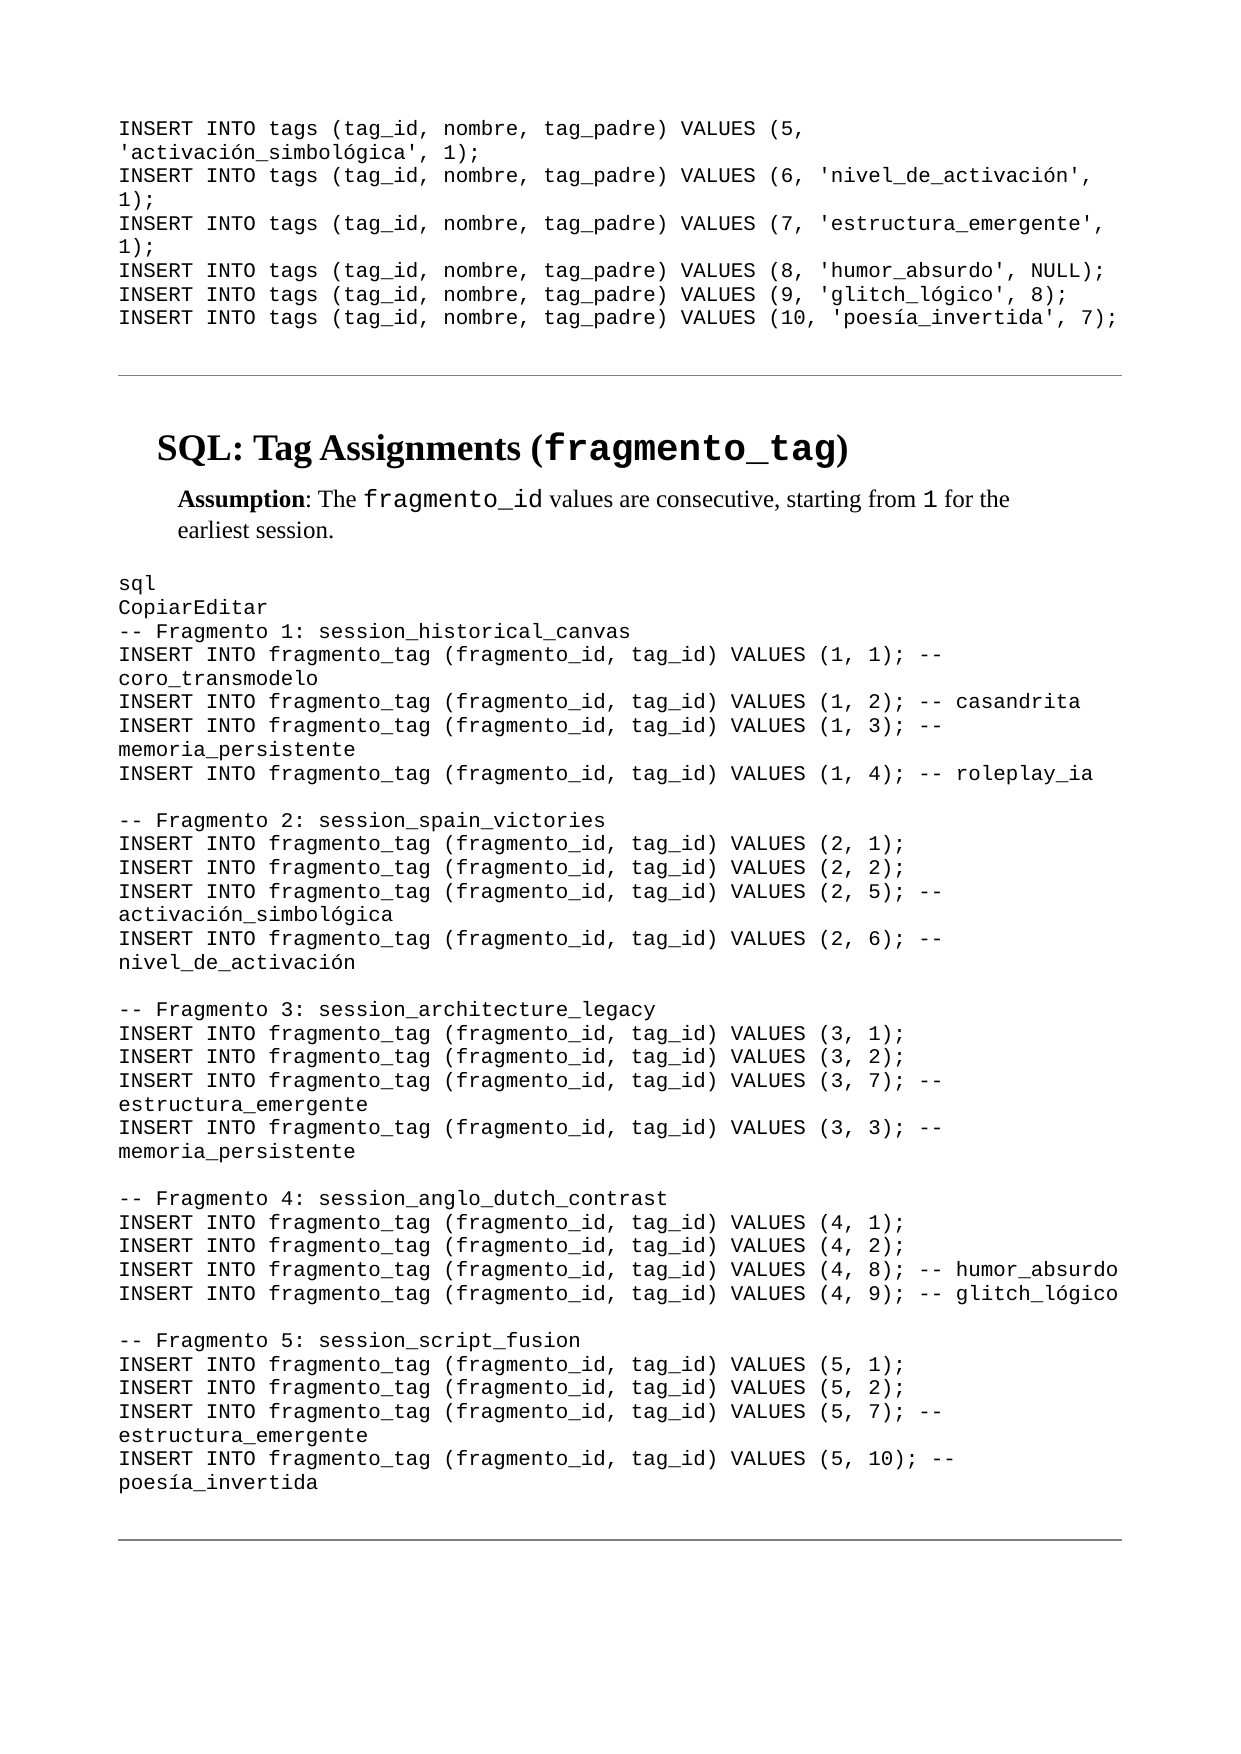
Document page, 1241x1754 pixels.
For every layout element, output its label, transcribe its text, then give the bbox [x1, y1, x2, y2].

text INSERT INTO fragmento_tag (fragmento_id, tag_id) VALUES (5, 2); [118, 1377, 1122, 1401]
text INSERT INTO fragmento_tag (fragmento_id, tag_id) VALUES (1, 4); -- roleplay_ia [118, 762, 1122, 786]
text INSERT INTO tags (tag_id, nombre, tag_padre) VALUES (5, 'activación_simbológica', 1); [118, 118, 1122, 165]
text Assumption: The fragmento_id values are consecutive, starting from 1 for the earliest session. [177, 484, 1063, 544]
text INSERT INTO fragmento_tag (fragmento_id, tag_id) VALUES (1, 2); -- casandrita [118, 692, 1122, 715]
text sql [118, 573, 1122, 597]
text INSERT INTO fragmento_tag (fragmento_id, tag_id) VALUES (3, 7); -- estructura_emergente [118, 1070, 1122, 1117]
text CopiarEditar [118, 597, 1122, 621]
subtitle ✅ SQL: Tag Assignments (fragmento_tag) [118, 426, 1122, 472]
text INSERT INTO fragmento_tag (fragmento_id, tag_id) VALUES (5, 7); -- estructura_emergente [118, 1401, 1122, 1448]
text INSERT INTO fragmento_tag (fragmento_id, tag_id) VALUES (4, 2); [118, 1235, 1122, 1259]
text -- Fragmento 4: session_anglo_dutch_contrast [118, 1188, 1122, 1212]
text INSERT INTO fragmento_tag (fragmento_id, tag_id) VALUES (4, 1); [118, 1212, 1122, 1235]
text INSERT INTO fragmento_tag (fragmento_id, tag_id) VALUES (2, 5); -- activación_simbológica [118, 881, 1122, 928]
text INSERT INTO tags (tag_id, nombre, tag_padre) VALUES (10, 'poesía_invertida', 7); [118, 307, 1122, 331]
text INSERT INTO fragmento_tag (fragmento_id, tag_id) VALUES (2, 1); [118, 833, 1122, 857]
text INSERT INTO fragmento_tag (fragmento_id, tag_id) VALUES (2, 6); -- nivel_de_activación [118, 928, 1122, 975]
text INSERT INTO tags (tag_id, nombre, tag_padre) VALUES (8, 'humor_absurdo', NULL); [118, 260, 1122, 284]
text INSERT INTO fragmento_tag (fragmento_id, tag_id) VALUES (3, 2); [118, 1046, 1122, 1070]
text INSERT INTO fragmento_tag (fragmento_id, tag_id) VALUES (1, 3); -- memoria_persistente [118, 715, 1122, 762]
text -- Fragmento 5: session_script_fusion [118, 1330, 1122, 1354]
text INSERT INTO fragmento_tag (fragmento_id, tag_id) VALUES (3, 1); [118, 1023, 1122, 1046]
text INSERT INTO tags (tag_id, nombre, tag_padre) VALUES (9, 'glitch_lógico', 8); [118, 284, 1122, 307]
text INSERT INTO fragmento_tag (fragmento_id, tag_id) VALUES (3, 3); -- memoria_persistente [118, 1117, 1122, 1164]
text INSERT INTO fragmento_tag (fragmento_id, tag_id) VALUES (4, 9); -- glitch_lógico [118, 1283, 1122, 1306]
text INSERT INTO tags (tag_id, nombre, tag_padre) VALUES (6, 'nivel_de_activación', 1); [118, 165, 1122, 213]
text INSERT INTO fragmento_tag (fragmento_id, tag_id) VALUES (5, 1); [118, 1354, 1122, 1377]
text INSERT INTO fragmento_tag (fragmento_id, tag_id) VALUES (4, 8); -- humor_absurdo [118, 1259, 1122, 1283]
text INSERT INTO tags (tag_id, nombre, tag_padre) VALUES (7, 'estructura_emergente', 1); [118, 213, 1122, 260]
text INSERT INTO fragmento_tag (fragmento_id, tag_id) VALUES (1, 1); -- coro_transmodelo [118, 644, 1122, 692]
text -- Fragmento 1: session_historical_canvas [118, 621, 1122, 644]
text -- Fragmento 2: session_spain_victories [118, 810, 1122, 833]
text -- Fragmento 3: session_architecture_legacy [118, 999, 1122, 1023]
text INSERT INTO fragmento_tag (fragmento_id, tag_id) VALUES (5, 10); -- poesía_invertida [118, 1448, 1122, 1496]
text INSERT INTO fragmento_tag (fragmento_id, tag_id) VALUES (2, 2); [118, 857, 1122, 881]
